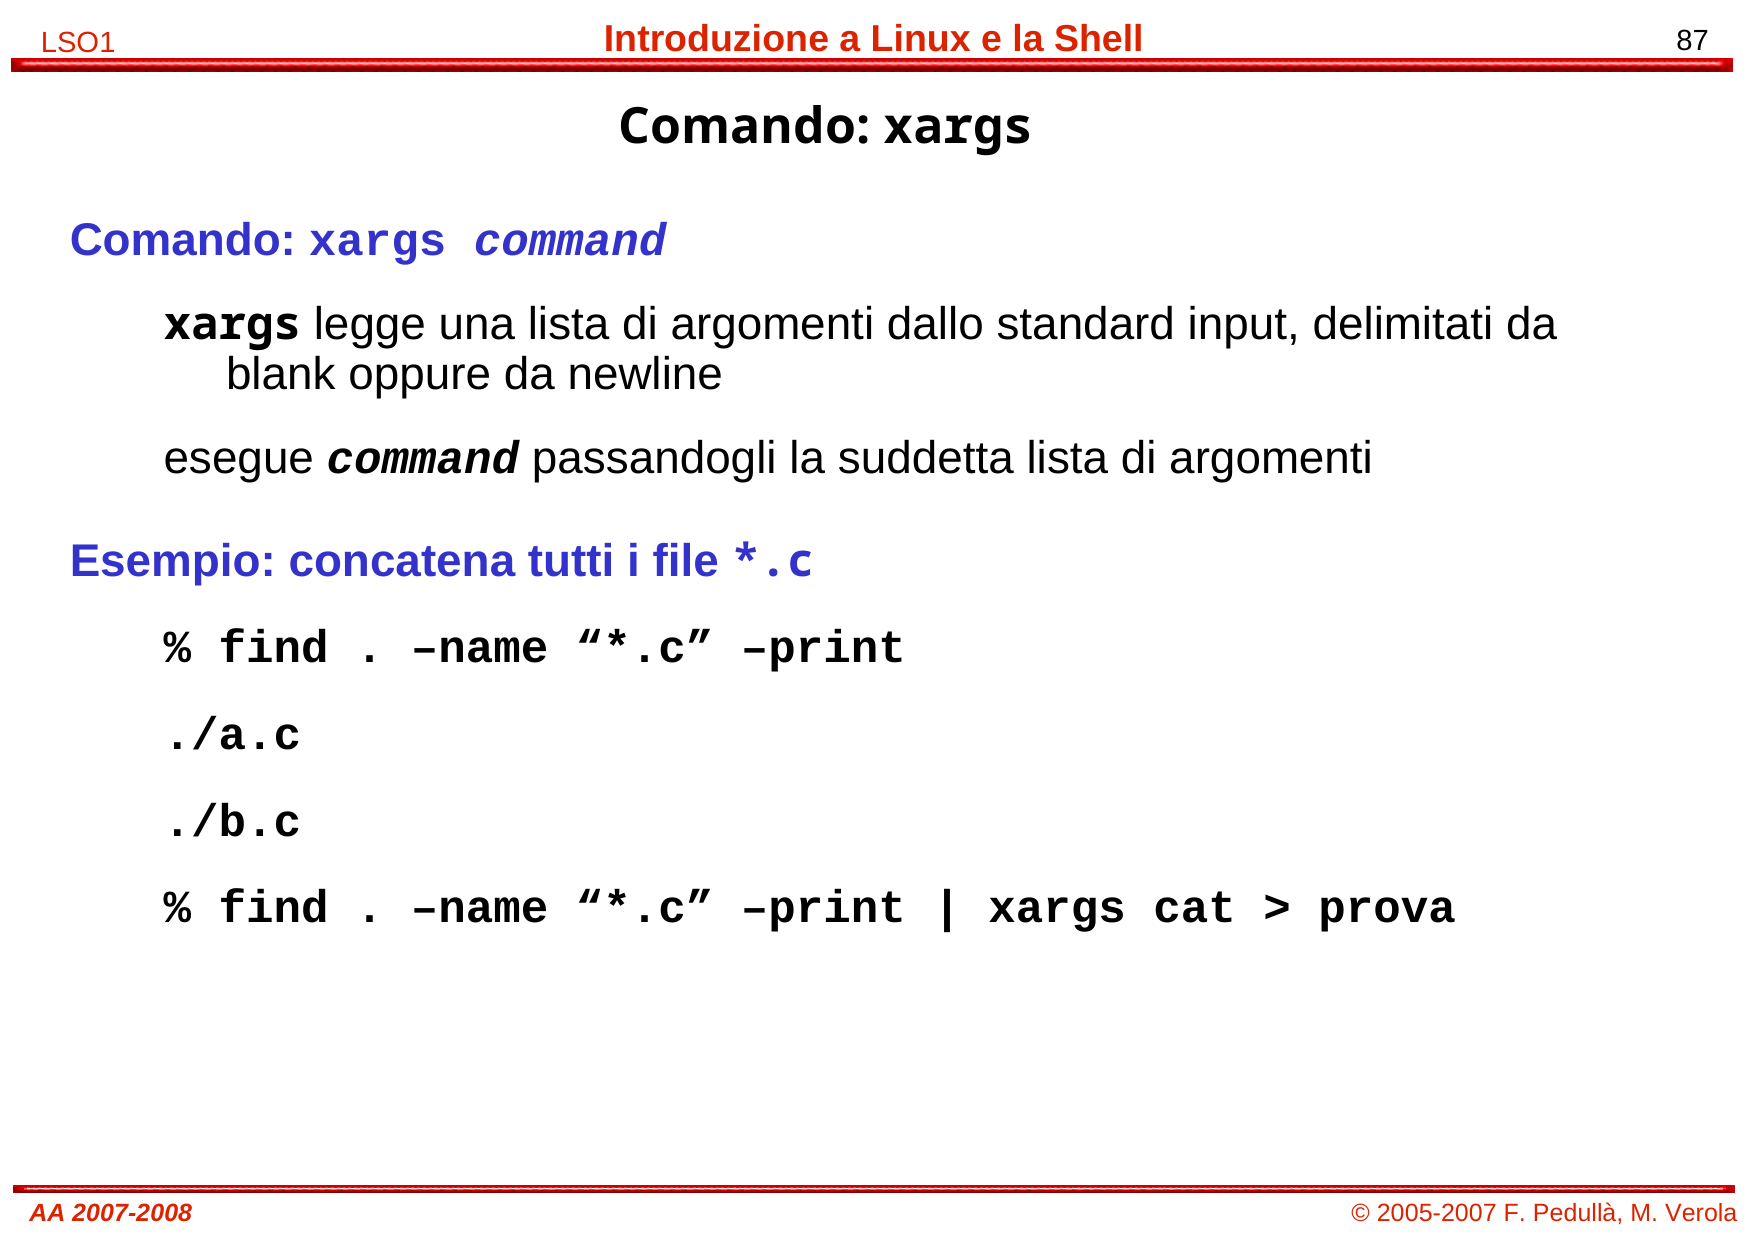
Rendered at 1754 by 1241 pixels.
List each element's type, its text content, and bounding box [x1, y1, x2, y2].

picture [13, 1185, 1735, 1193]
title Comando: xargs [594, 78, 1058, 174]
picture [11, 58, 1733, 72]
list Comando: xargs command xargs legge una lista di argomenti dallo standard input, delimitati da blank oppure da newline esegue command passandogli la suddetta lista di argomenti Esempio: concatena tutti i file *.c % find . –name “*.c” –print ./a.c ./b.c % find . –name “*.c” –print | xargs cat > prova [54, 206, 1599, 1050]
